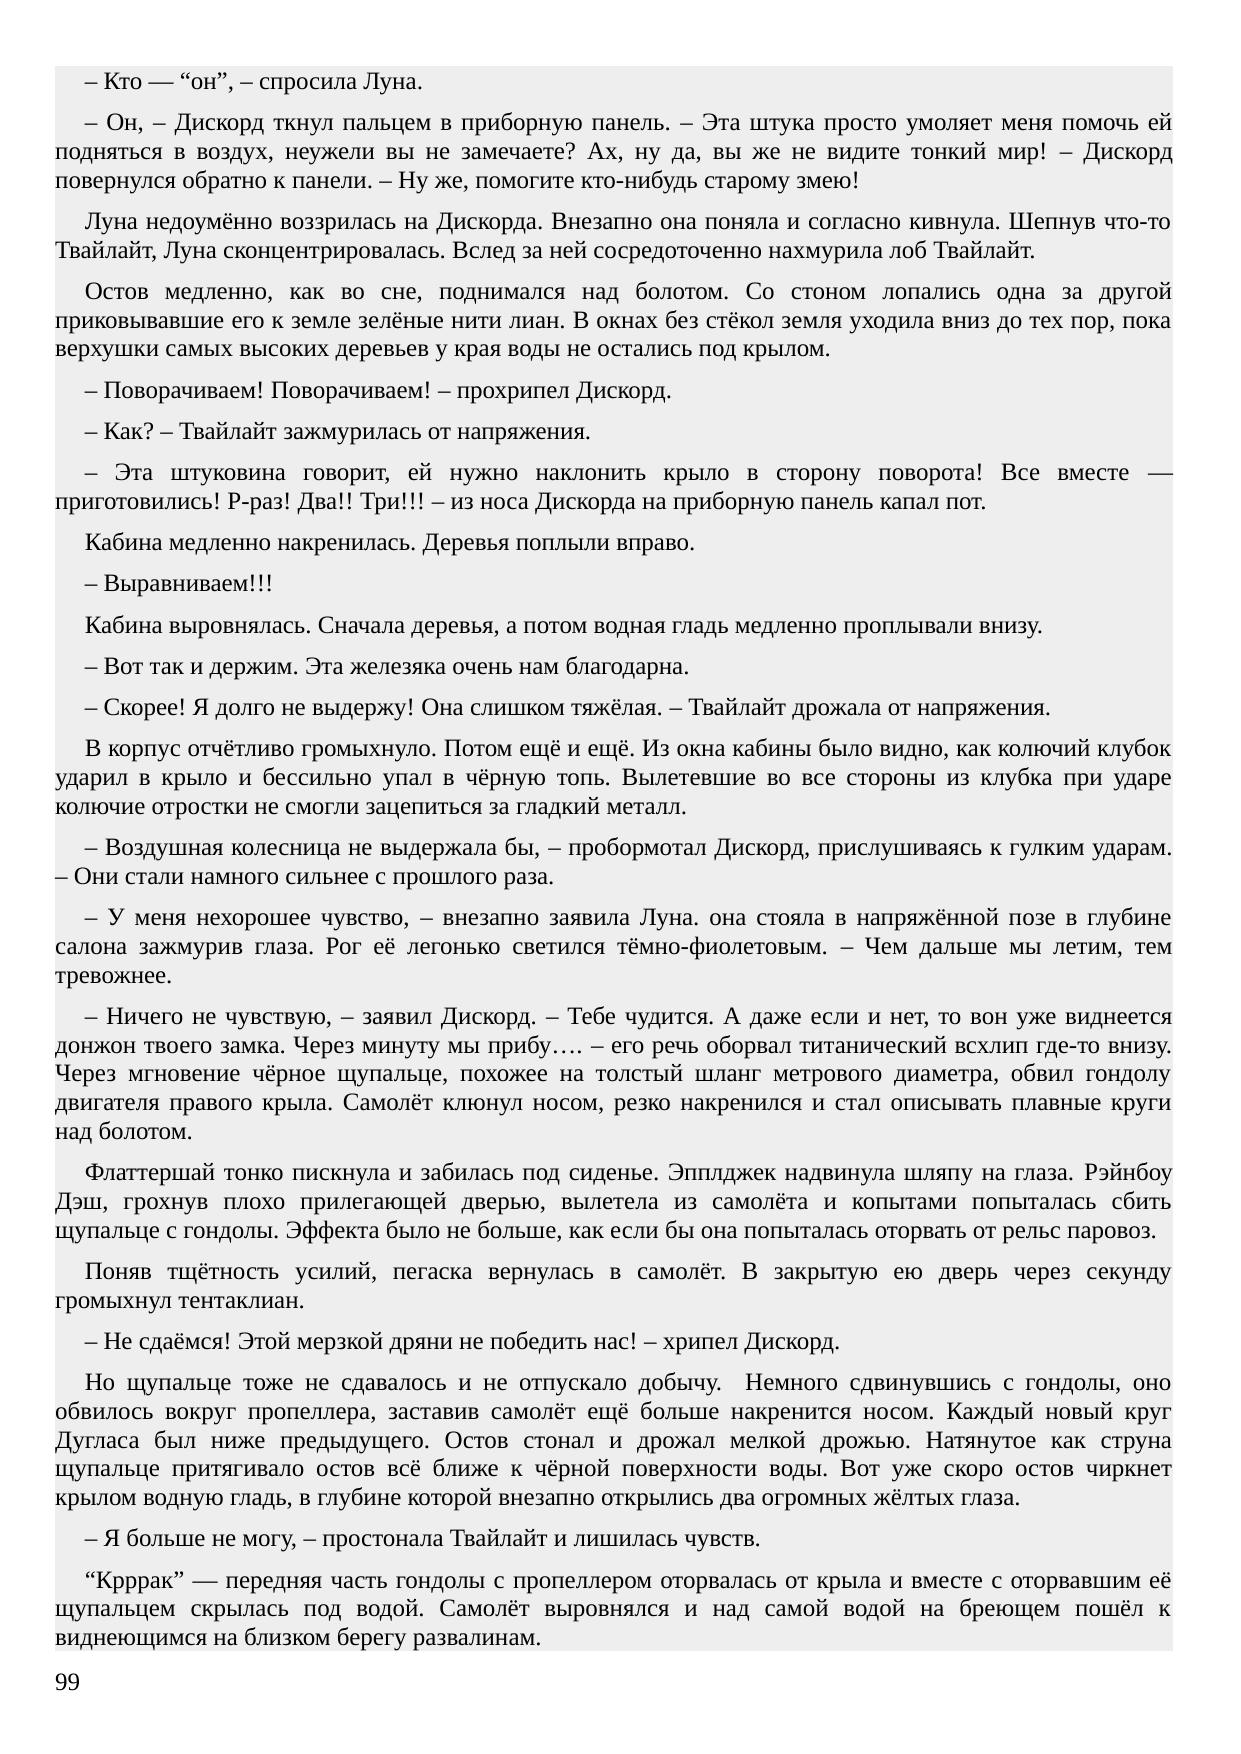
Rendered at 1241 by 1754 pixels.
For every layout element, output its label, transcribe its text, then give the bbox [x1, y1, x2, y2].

text Луна недоумённо воззрилась на Дискорда. Внезапно она поняла и согласно кивнула. Шепнув что-то Твайлайт, Луна сконцентрировалась. Вслед за ней сосредоточенно нахмурила лоб Твайлайт. [55, 206, 1173, 263]
text Флаттершай тонко пискнула и забилась под сиденье. Эпплджек надвинула шляпу на глаза. Рэйнбоу Дэш, грохнув плохо прилегающей дверью, вылетела из самолёта и копытами попыталась сбить щупальце с гондолы. Эффекта было не больше, как если бы она попыталась оторвать от рельс паровоз. [55, 1157, 1173, 1243]
text Остов медленно, как во сне, поднимался над болотом. Со стоном лопались одна за другой приковывавшие его к земле зелёные нити лиан. В окнах без стёкол земля уходила вниз до тех пор, пока верхушки самых высоких деревьев у края воды не остались под крылом. [55, 276, 1173, 362]
text – Воздушная колесница не выдержала бы, – пробормотал Дискорд, прислушиваясь к гулким ударам. – Они стали намного сильнее с прошлого раза. [55, 832, 1173, 890]
text – Скорее! Я долго не выдержу! Она слишком тяжёлая. – Твайлайт дрожала от напряжения. [55, 692, 1173, 721]
text Поняв тщётность усилий, пегаска вернулась в самолёт. В закрытую ею дверь через секунду громыхнул тентаклиан. [55, 1256, 1173, 1313]
text – Я больше не могу, – простонала Твайлайт и лишилась чувств. [55, 1523, 1173, 1552]
text – Ничего не чувствую, – заявил Дискорд. – Тебе чудится. А даже если и нет, то вон уже виднеется донжон твоего замка. Через минуту мы прибу…. – его речь оборвал титанический всхлип где-то внизу. Через мгновение чёрное щупальце, похожее на толстый шланг метрового диаметра, обвил гондолу двигателя правого крыла. Самолёт клюнул носом, резко накренился и стал описывать плавные круги над болотом. [55, 1001, 1173, 1145]
text – Вот так и держим. Эта железяка очень нам благодарна. [55, 651, 1173, 680]
text – Поворачиваем! Поворачиваем! – прохрипел Дискорд. [55, 375, 1173, 403]
text В корпус отчётливо громыхнуло. Потом ещё и ещё. Из окна кабины было видно, как колючий клубок ударил в крыло и бессильно упал в чёрную топь. Вылетевшие во все стороны из клубка при ударе колючие отростки не смогли зацепиться за гладкий металл. [55, 733, 1173, 820]
text – Не сдаёмся! Этой мерзкой дряни не победить нас! – хрипел Дискорд. [55, 1326, 1173, 1355]
text – У меня нехорошее чувство, – внезапно заявила Луна. она стояла в напряжённой позе в глубине салона зажмурив глаза. Рог её легонько светился тёмно-фиолетовым. – Чем дальше мы летим, тем тревожнее. [55, 902, 1173, 988]
text – Как? – Твайлайт зажмурилась от напряжения. [55, 416, 1173, 445]
text Но щупальце тоже не сдавалось и не отпускало добычу. Немного сдвинувшись с гондолы, оно обвилось вокруг пропеллера, заставив самолёт ещё больше накренится носом. Каждый новый круг Дугласа был ниже предыдущего. Остов стонал и дрожал мелкой дрожью. Натянутое как струна щупальце притягивало остов всё ближе к чёрной поверхности воды. Вот уже скоро остов чиркнет крылом водную гладь, в глубине которой внезапно открылись два огромных жёлтых глаза. [55, 1367, 1173, 1511]
text – Он, – Дискорд ткнул пальцем в приборную панель. – Эта штука просто умоляет меня помочь ей подняться в воздух, неужели вы не замечаете? Ах, ну да, вы же не видите тонкий мир! – Дискорд повернулся обратно к панели. – Ну же, помогите кто-нибудь старому змею! [55, 107, 1173, 193]
text “Крррак” — передняя часть гондолы с пропеллером оторвалась от крыла и вместе с оторвавшим её щупальцем скрылась под водой. Самолёт выровнялся и над самой водой на бреющем пошёл к виднеющимся на близком берегу развалинам. [55, 1565, 1173, 1651]
text – Выравниваем!!! [55, 568, 1173, 597]
text – Кто — “он”, – спросила Луна. [55, 66, 1173, 95]
text Кабина выровнялась. Сначала деревья, а потом водная гладь медленно проплывали внизу. [55, 610, 1173, 638]
text Кабина медленно накренилась. Деревья поплыли вправо. [55, 527, 1173, 556]
text – Эта штуковина говорит, ей нужно наклонить крыло в сторону поворота! Все вместе — приготовились! Р-раз! Два!! Три!!! – из носа Дискорда на приборную панель капал пот. [55, 457, 1173, 515]
